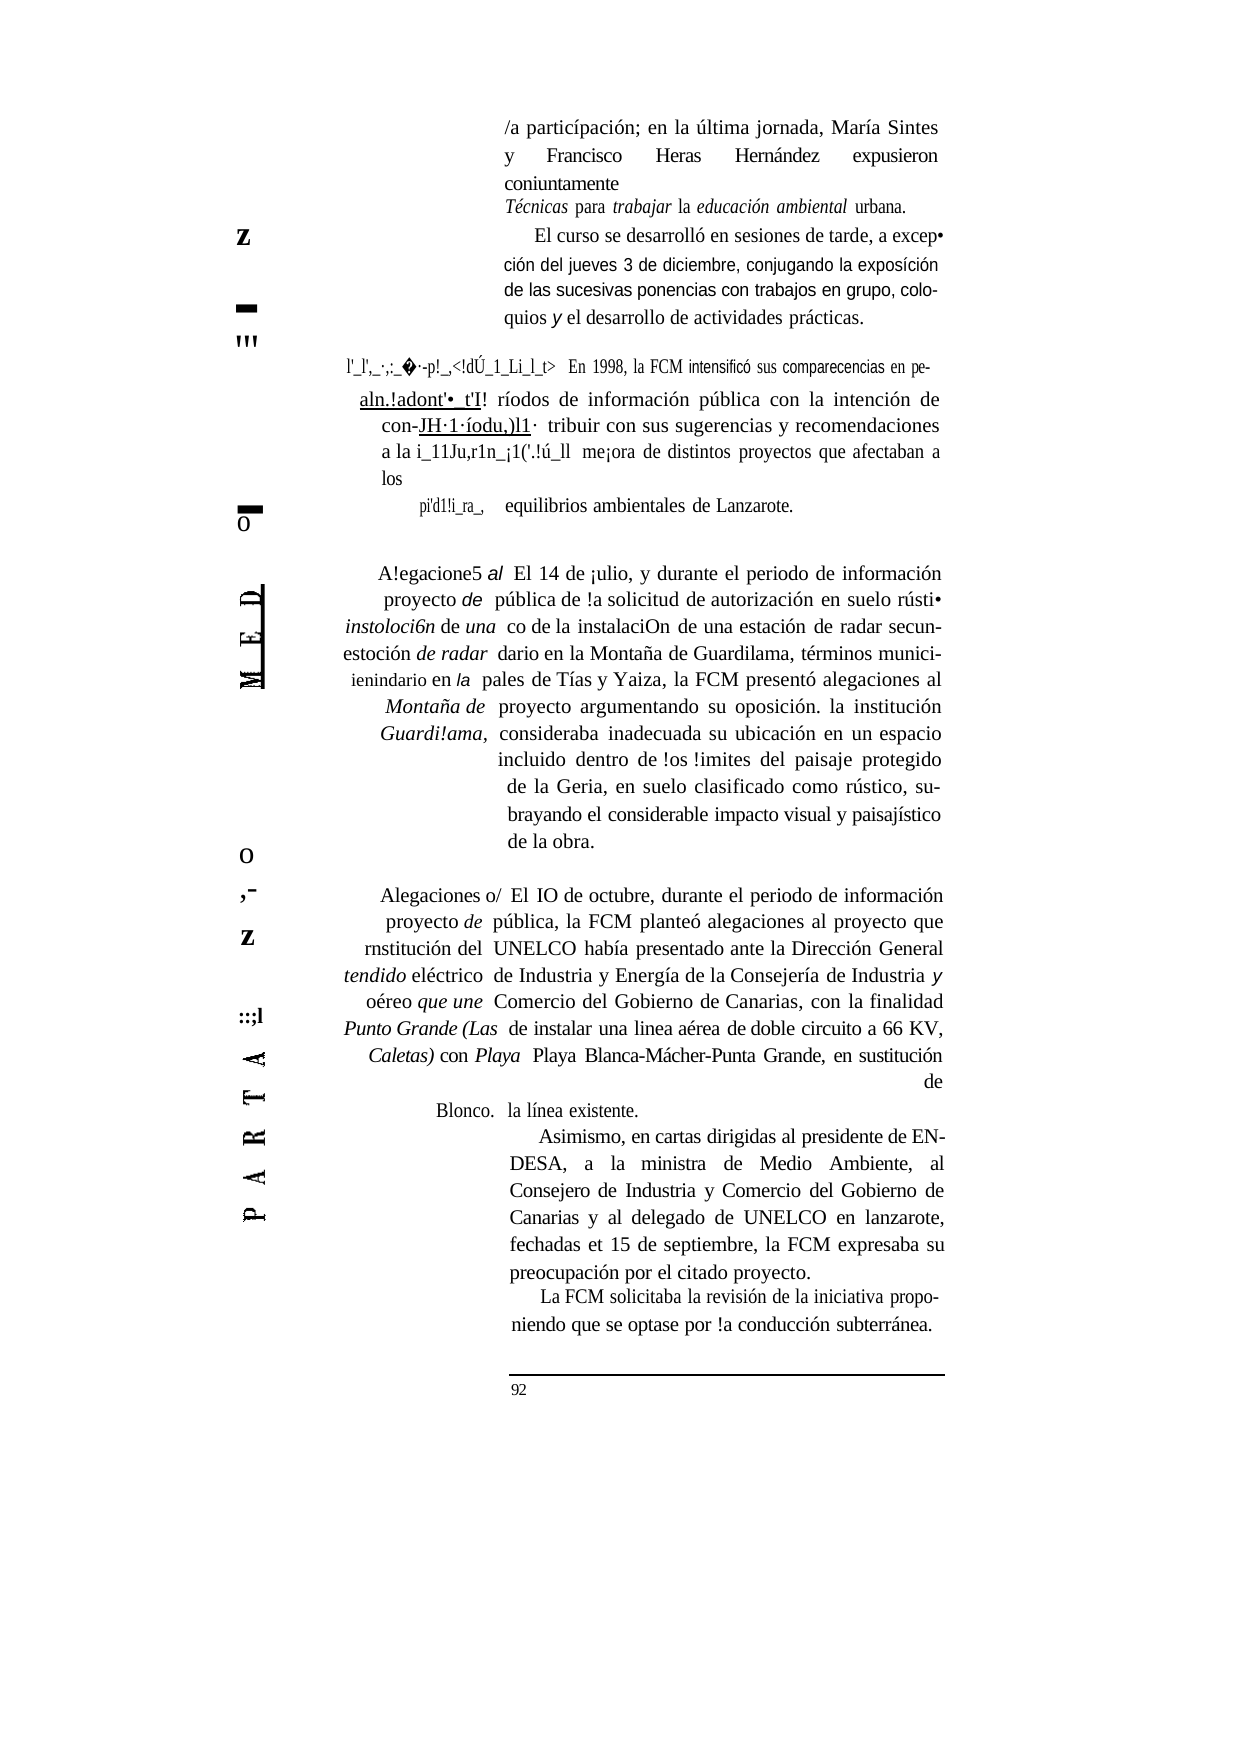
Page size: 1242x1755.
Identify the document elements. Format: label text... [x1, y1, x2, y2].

text A!egacione5 al El 14 de ¡ulio, y durante el periodo de información proyecto de pública de !a solicitud de autorización en suelo rústi• instoloci6n de una co de la instalaciOn de una estación de radar secun-estoción de radar dario en la Montaña de Guardilama, términos munici-ienindario en la pales de Tías y Yaiza, la FCM presentó alegaciones al Montaña de proyecto argumentando su oposición. la institución Guardi!ama, consideraba inadecuada su ubicación en un espacio incluido dentro de !os !imites del paisaje protegido [343, 560, 942, 771]
text 92 [511, 1379, 1138, 1399]
text Técnicas para trabajar la educación ambiental urbana. [505, 198, 1138, 217]
text ,- [103, 870, 258, 906]
text ::;l [103, 1003, 263, 1028]
text "' l'_l',_·,:_�·-p!_,<!dÚ_1_Li_l_t> En 1998, la FCM intensificó sus comparecencias en pe- [234, 333, 1138, 384]
text niendo que se optase por !a conducción subterránea. [511, 1312, 1138, 1336]
subtitle o [103, 836, 255, 870]
text Alegaciones o/ El IO de octubre, durante el periodo de información proyecto de pública, la FCM planteó alegaciones al proyecto que rnstitución del UNELCO había presentado ante la Dirección General tendido eléctrico de Industria y Energía de la Consejería de Industria y oéreo que une Comercio del Gobierno de Canarias, con la finalidad Punto Grande (Las de instalar una linea aérea de doble circuito a 66 KV, Caletas) con Playa Playa Blanca-Mácher-Punta Grande, en sustitución de [342, 882, 943, 1093]
text z El curso se desarrolló en sesiones de tarde, a excep• [236, 217, 1138, 252]
text aln.!adont'•_t'I! ríodos de información pública con la intención de con-JH·1·íodu,)l1· tribuir con sus sugerencias y recomendaciones a la i_11Ju,r1n_¡1('.!ú_ll me¡ora de distintos proyectos que afectaban a los [359, 387, 940, 490]
text - [234, 492, 1138, 547]
subtitle z [103, 915, 256, 952]
text equilibrios ambientales de Lanzarote. [505, 494, 798, 517]
text pi'd1!i_ra_, [419, 494, 489, 517]
text - [233, 238, 261, 358]
text ción del jueves 3 de diciembre, conjugando la exposíción de las sucesivas ponencias con trabajos en grupo, colo-quios y el desarrollo de actividades prácticas. [504, 253, 939, 329]
text de la Geria, en suelo clasificado como rústico, su-brayando el considerable impacto visual y paisajístico de la obra. [507, 774, 941, 853]
text o [237, 503, 251, 538]
text Blonco. la línea existente. [436, 1097, 1138, 1122]
text La FCM solicitaba la revisión de la iniciativa propo- [540, 1287, 1138, 1308]
text /a particípación; en la última jornada, María Sintes y Francisco Heras Hernández expusieron coniuntamente [504, 115, 939, 194]
text Asimismo, en cartas dirigidas al presidente de EN-DESA, a la ministra de Medio Ambiente, al Consejero de Industria y Comercio del Gobierno de Canarias y al delegado de UNELCO en lanzarote, fechadas et 15 de septiembre, la FCM expresaba su preocupación por el citado proyecto. [509, 1124, 945, 1284]
